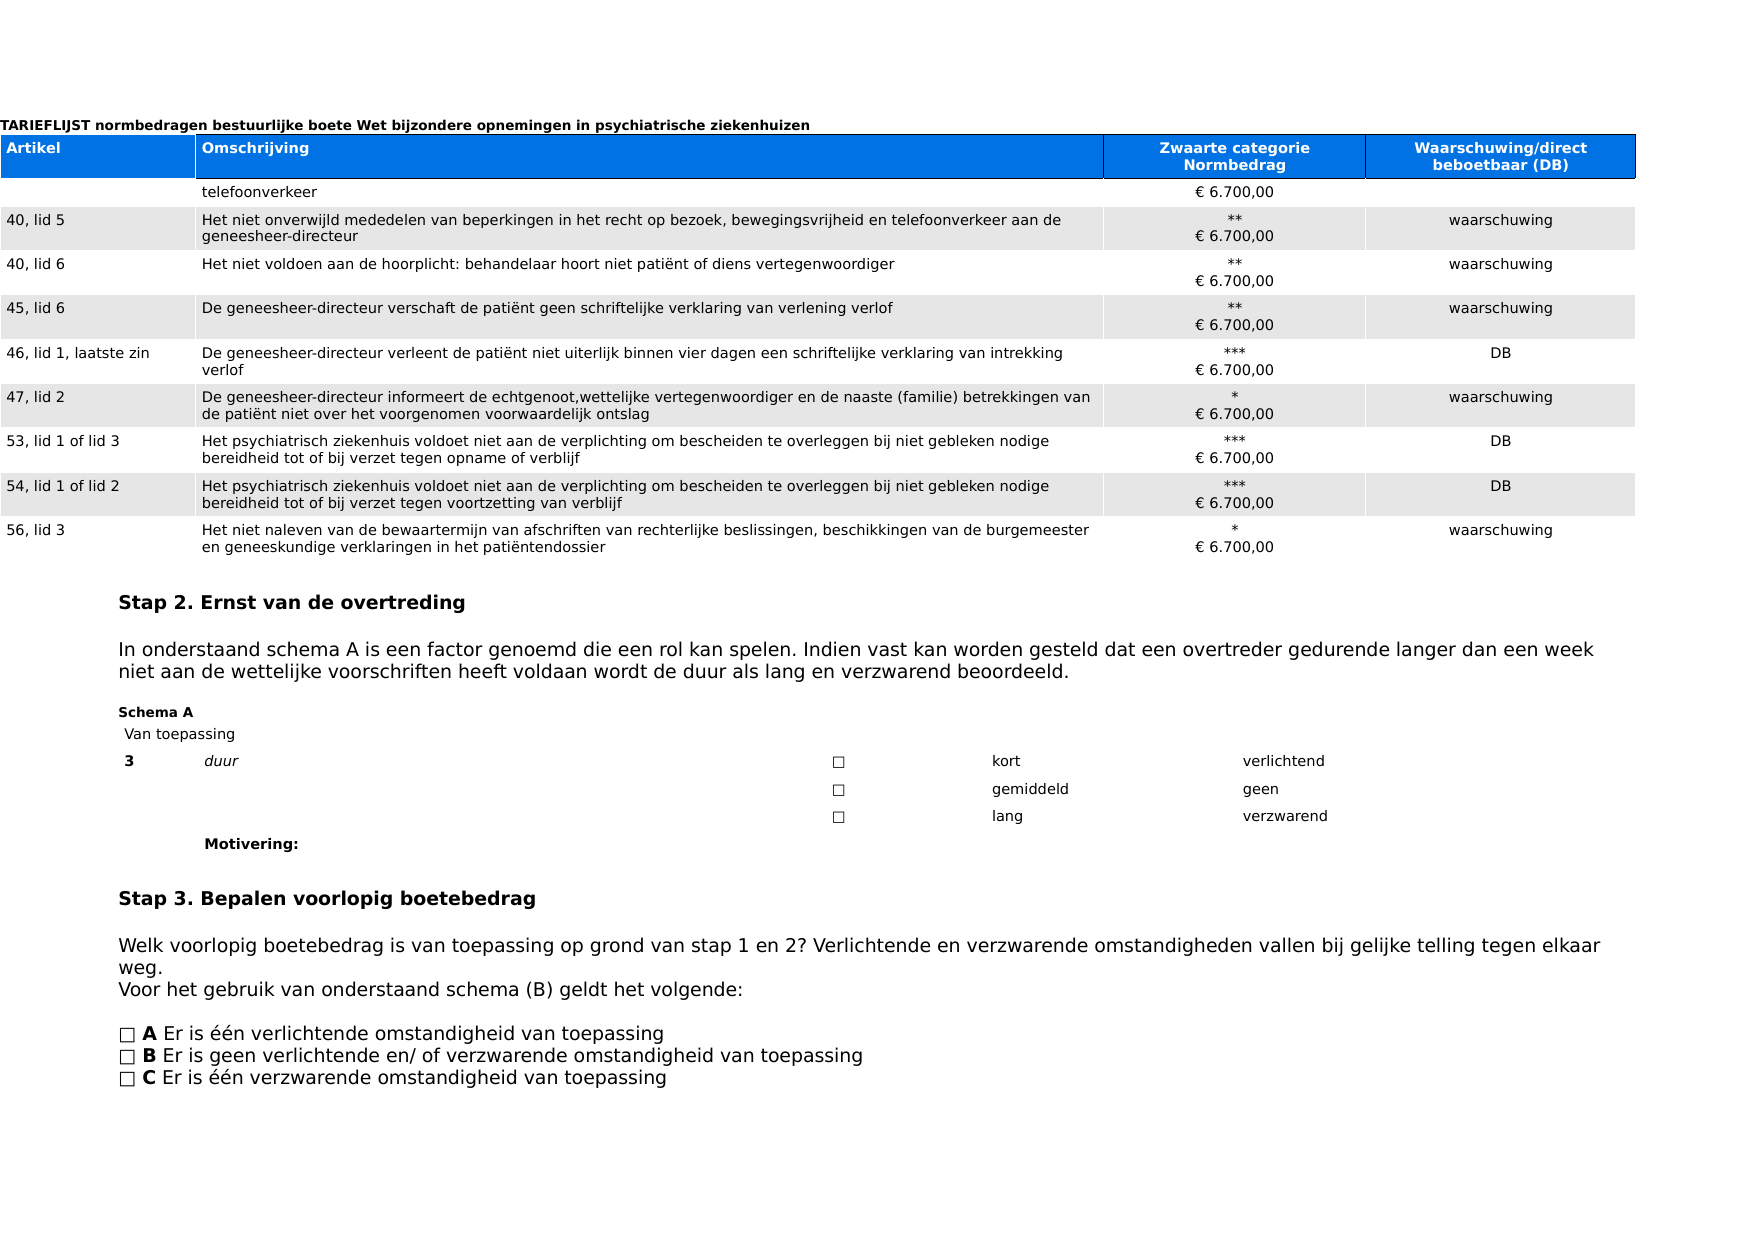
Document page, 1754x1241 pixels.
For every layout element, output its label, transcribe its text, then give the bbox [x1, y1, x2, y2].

table_cell 54, lid 1 of lid 2 [1, 473, 195, 516]
table_header Schema A [118, 705, 1636, 720]
table_cell □ [826, 804, 985, 830]
table_cell DB [1366, 429, 1635, 472]
table_header TARIEFLIJST normbedragen bestuurlijke boete Wet bijzondere opnemingen in psychiatrische ziekenhuizen [0, 118, 1636, 134]
table_cell Artikel [1, 135, 195, 178]
table_cell De geneesheer-directeur informeert de echtgenoot,wettelijke vertegenwoordiger en de naaste (familie) betrekkingen van de patiënt niet over het voorgenomen voorwaardelijk ontslag [196, 384, 1103, 427]
table_cell *** € 6.700,00 [1104, 473, 1365, 516]
text Voor het gebruik van onderstaand schema (B) geldt het volgende: [118, 979, 1636, 1001]
table_cell [1, 179, 195, 206]
table_cell 40, lid 5 [1, 207, 195, 250]
subtitle Stap 2. Ernst van de overtreding [118, 592, 1636, 614]
text □ A Er is één verlichtende omstandigheid van toepassing [118, 1023, 1636, 1045]
table_cell 46, lid 1, laatste zin [1, 340, 195, 383]
table_cell 40, lid 6 [1, 251, 195, 294]
table_cell ** € 6.700,00 [1104, 207, 1365, 250]
table_cell lang [986, 804, 1236, 830]
table_cell □ [826, 749, 985, 775]
table_cell De geneesheer-directeur verschaft de patiënt geen schriftelijke verklaring van verlening verlof [196, 295, 1103, 339]
table_cell waarschuwing [1366, 207, 1635, 250]
table_cell telefoonverkeer [196, 179, 1103, 206]
table_cell waarschuwing [1366, 384, 1635, 427]
subtitle Stap 3. Bepalen voorlopig boetebedrag [118, 888, 1636, 910]
table_cell 3 [119, 749, 198, 857]
table_cell *** € 6.700,00 [1104, 340, 1365, 383]
text □ C Er is één verzwarende omstandigheid van toepassing [118, 1067, 1636, 1089]
table_cell Het niet naleven van de bewaartermijn van afschriften van rechterlijke beslissingen, beschikkingen van de burgemeester en geneeskundige verklaringen in het patiëntendossier [196, 517, 1103, 561]
table_cell gemiddeld [986, 776, 1236, 802]
table_cell kort [986, 749, 1236, 775]
table_cell * € 6.700,00 [1104, 517, 1365, 561]
table_cell Motivering: [199, 831, 1635, 857]
table_cell ** € 6.700,00 [1104, 295, 1365, 339]
table_cell DB [1366, 473, 1635, 516]
table_cell De geneesheer-directeur verleent de patiënt niet uiterlijk binnen vier dagen een schriftelijke verklaring van intrekking verlof [196, 340, 1103, 383]
table_cell □ [826, 776, 985, 802]
table_cell verzwarend [1237, 804, 1635, 830]
table_cell *** € 6.700,00 [1104, 429, 1365, 472]
table_cell waarschuwing [1366, 517, 1635, 561]
table_cell 53, lid 1 of lid 3 [1, 429, 195, 472]
table_cell € 6.700,00 [1104, 179, 1365, 206]
table_cell Het niet voldoen aan de hoorplicht: behandelaar hoort niet patiënt of diens vertegenwoordiger [196, 251, 1103, 294]
text In onderstaand schema A is een factor genoemd die een rol kan spelen. Indien vast kan worden gesteld dat een overtreder gedurende langer dan een week niet aan de wettelijke voorschriften heeft voldaan wordt de duur als lang en verzwarend beoordeeld. [118, 639, 1636, 683]
table_cell ** € 6.700,00 [1104, 251, 1365, 294]
table_cell 47, lid 2 [1, 384, 195, 427]
text Welk voorlopig boetebedrag is van toepassing op grond van stap 1 en 2? Verlichtende en verzwarende omstandigheden vallen bij gelijke telling tegen elkaar weg. [118, 935, 1636, 979]
table_cell Waarschuwing/direct beboetbaar (DB) [1366, 135, 1635, 178]
table_cell verlichtend [1237, 749, 1635, 775]
table_cell Het psychiatrisch ziekenhuis voldoet niet aan de verplichting om bescheiden te overleggen bij niet gebleken nodige bereidheid tot of bij verzet tegen opname of verblijf [196, 429, 1103, 472]
text □ B Er is geen verlichtende en/ of verzwarende omstandigheid van toepassing [118, 1045, 1636, 1067]
table_cell 45, lid 6 [1, 295, 195, 339]
table_cell Het psychiatrisch ziekenhuis voldoet niet aan de verplichting om bescheiden te overleggen bij niet gebleken nodige bereidheid tot of bij verzet tegen voortzetting van verblijf [196, 473, 1103, 516]
table_cell waarschuwing [1366, 251, 1635, 294]
table_cell DB [1366, 340, 1635, 383]
table_cell * € 6.700,00 [1104, 384, 1365, 427]
table_cell Omschrijving [196, 135, 1103, 178]
table_cell Van toepassing [119, 721, 1635, 748]
table_cell duur [199, 749, 825, 830]
table_cell waarschuwing [1366, 295, 1635, 339]
table_cell geen [1237, 776, 1635, 802]
table_cell Het niet onverwijld mededelen van beperkingen in het recht op bezoek, bewegingsvrijheid en telefoonverkeer aan de geneesheer-directeur [196, 207, 1103, 250]
table_cell 56, lid 3 [1, 517, 195, 561]
table_cell Zwaarte categorie Normbedrag [1104, 135, 1365, 178]
table_cell [1366, 179, 1635, 206]
